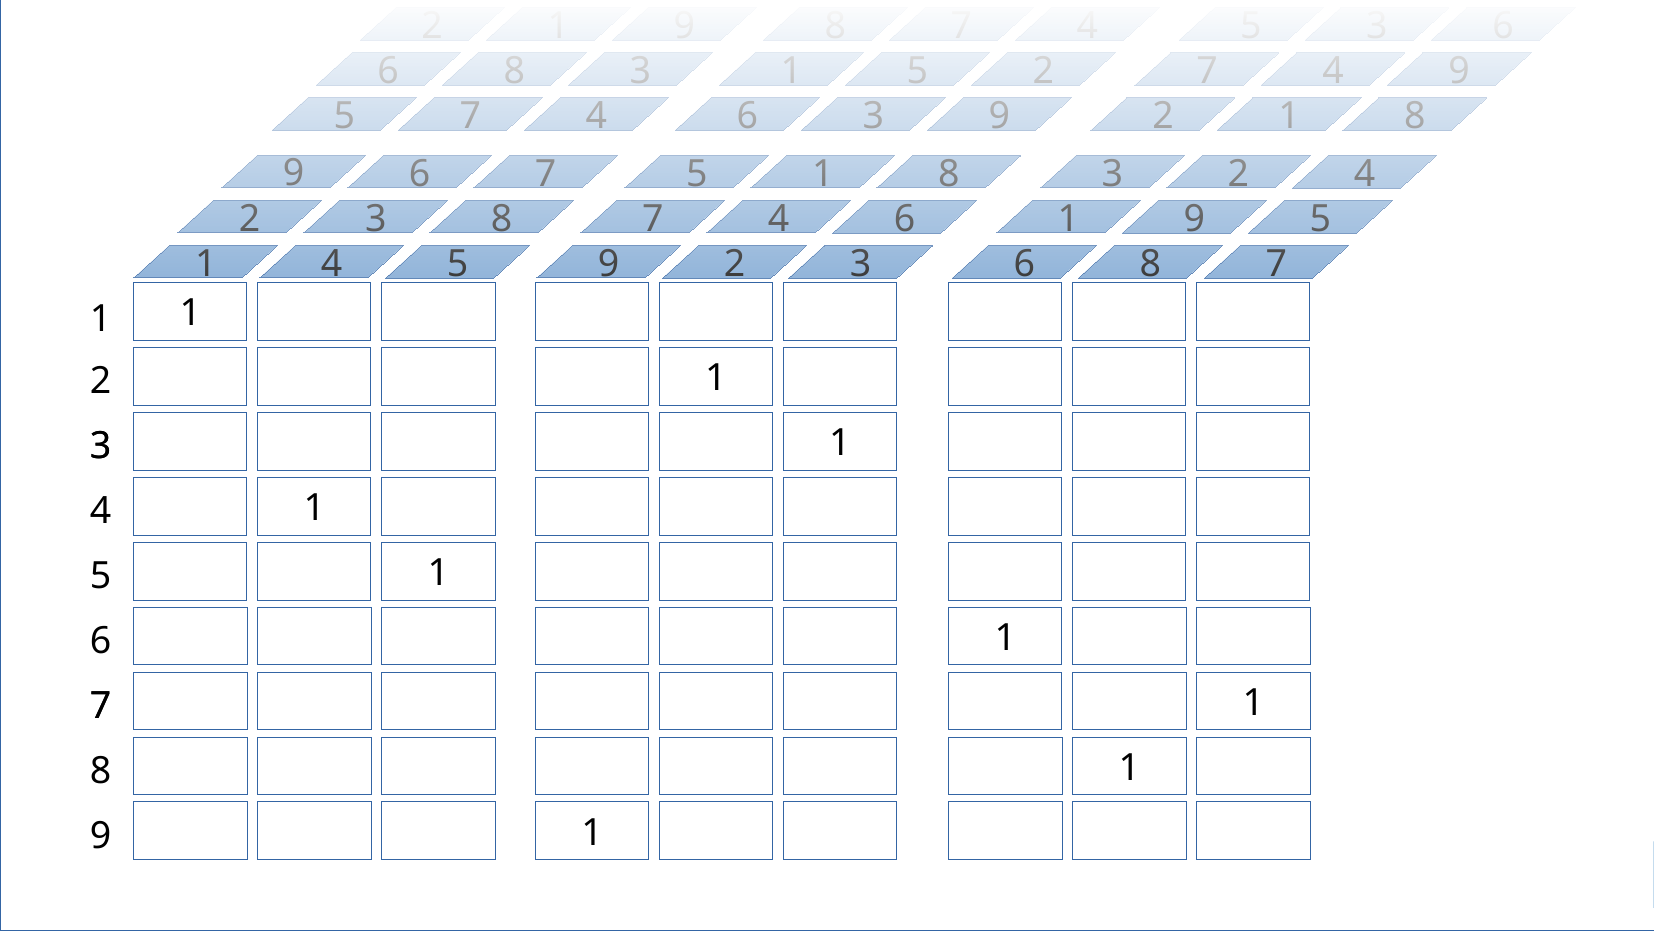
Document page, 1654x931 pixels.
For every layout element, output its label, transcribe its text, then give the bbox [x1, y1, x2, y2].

text_box 2 [75, 345, 121, 405]
text_box 1 [535, 801, 649, 860]
text_box 1 [133, 282, 247, 341]
text_box 1 [1072, 737, 1187, 795]
text_box 1 [75, 284, 121, 343]
text_box 5 [75, 540, 121, 600]
text_box 1 [381, 542, 496, 601]
text_box 7 [75, 670, 121, 730]
text_box 1 [1196, 672, 1311, 730]
text_box 6 [75, 605, 121, 665]
text_box 1 [948, 607, 1062, 665]
text_box 9 [75, 800, 121, 860]
text_box 8 [75, 735, 121, 795]
text_box [0, 0, 1654, 931]
text_box 1 [783, 412, 897, 471]
text_box 1 [257, 477, 371, 536]
text_box 3 [75, 410, 121, 470]
text_box 4 [75, 475, 121, 535]
text_box 1 [659, 347, 773, 406]
